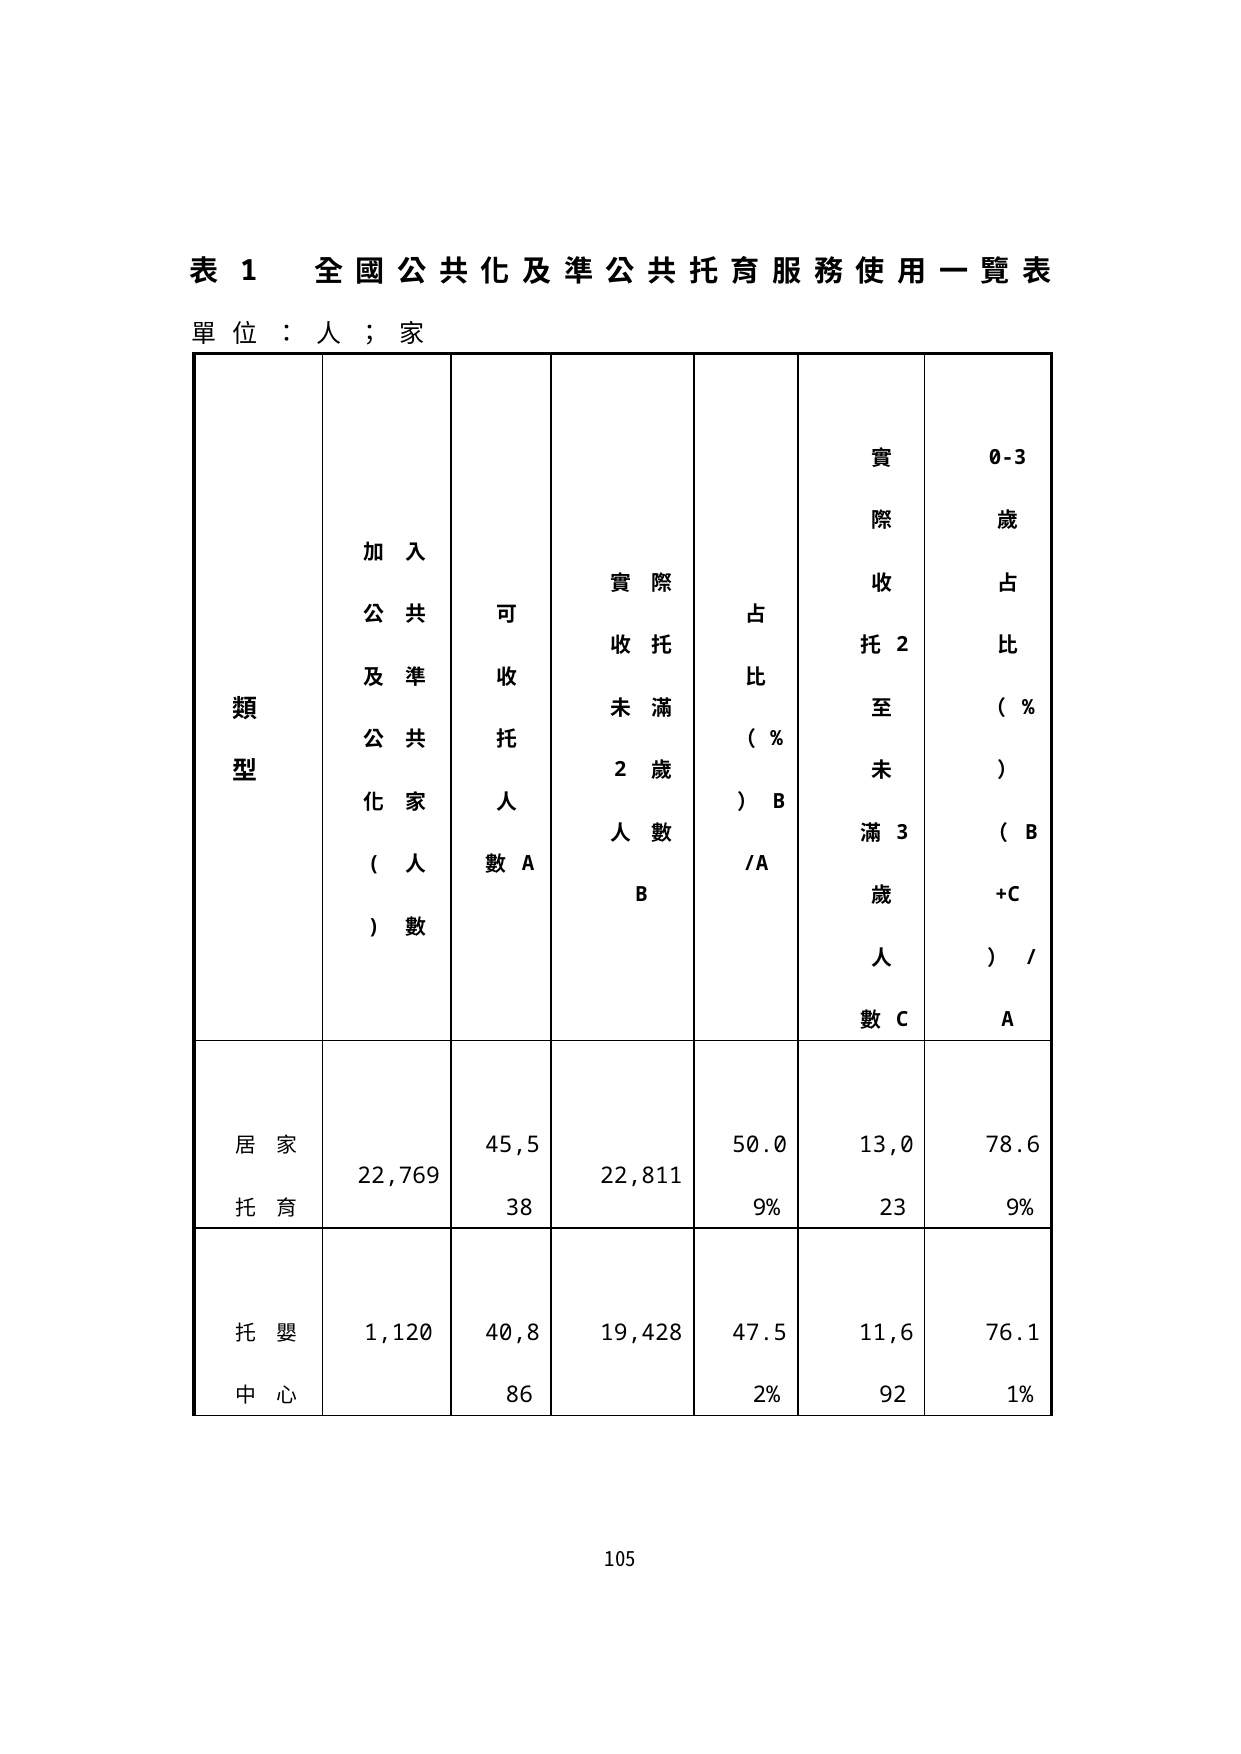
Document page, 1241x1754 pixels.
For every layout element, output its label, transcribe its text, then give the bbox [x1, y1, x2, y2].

table_header 實際收托未滿2歲人數B [552, 355, 693, 1040]
table_cell 50.09% [695, 1041, 797, 1227]
table_header 0-3歲占比（%） （B+C）/A [925, 355, 1050, 1040]
table_cell 13,023 [799, 1041, 924, 1227]
table_cell 47.52% [695, 1229, 797, 1415]
table_header 實際收托2至未滿3歲人數C [799, 355, 924, 1040]
table_cell 45,538 [452, 1041, 550, 1227]
text 表1 全國公共化及準公共托育服務使用一覽表 單位：人；家 [183, 227, 1058, 352]
table_header 占比（%）B/A [695, 355, 797, 1040]
table_cell 托嬰中心 [196, 1229, 322, 1415]
table_cell 22,811 [552, 1041, 693, 1227]
table_cell 1,120 [323, 1229, 450, 1415]
table_cell 22,769 [323, 1041, 450, 1227]
table_cell 40,886 [452, 1229, 550, 1415]
table_header 類 型 [196, 355, 322, 1040]
table_header 可收托人數A [452, 355, 550, 1040]
table_cell 居家托育 [196, 1041, 322, 1227]
table_header 加入公共及準公共化家(人)數 [323, 355, 450, 1040]
table_cell 78.69% [925, 1041, 1050, 1227]
table_cell 19,428 [552, 1229, 693, 1415]
table_cell 76.11% [925, 1229, 1050, 1415]
table_cell 11,692 [799, 1229, 924, 1415]
